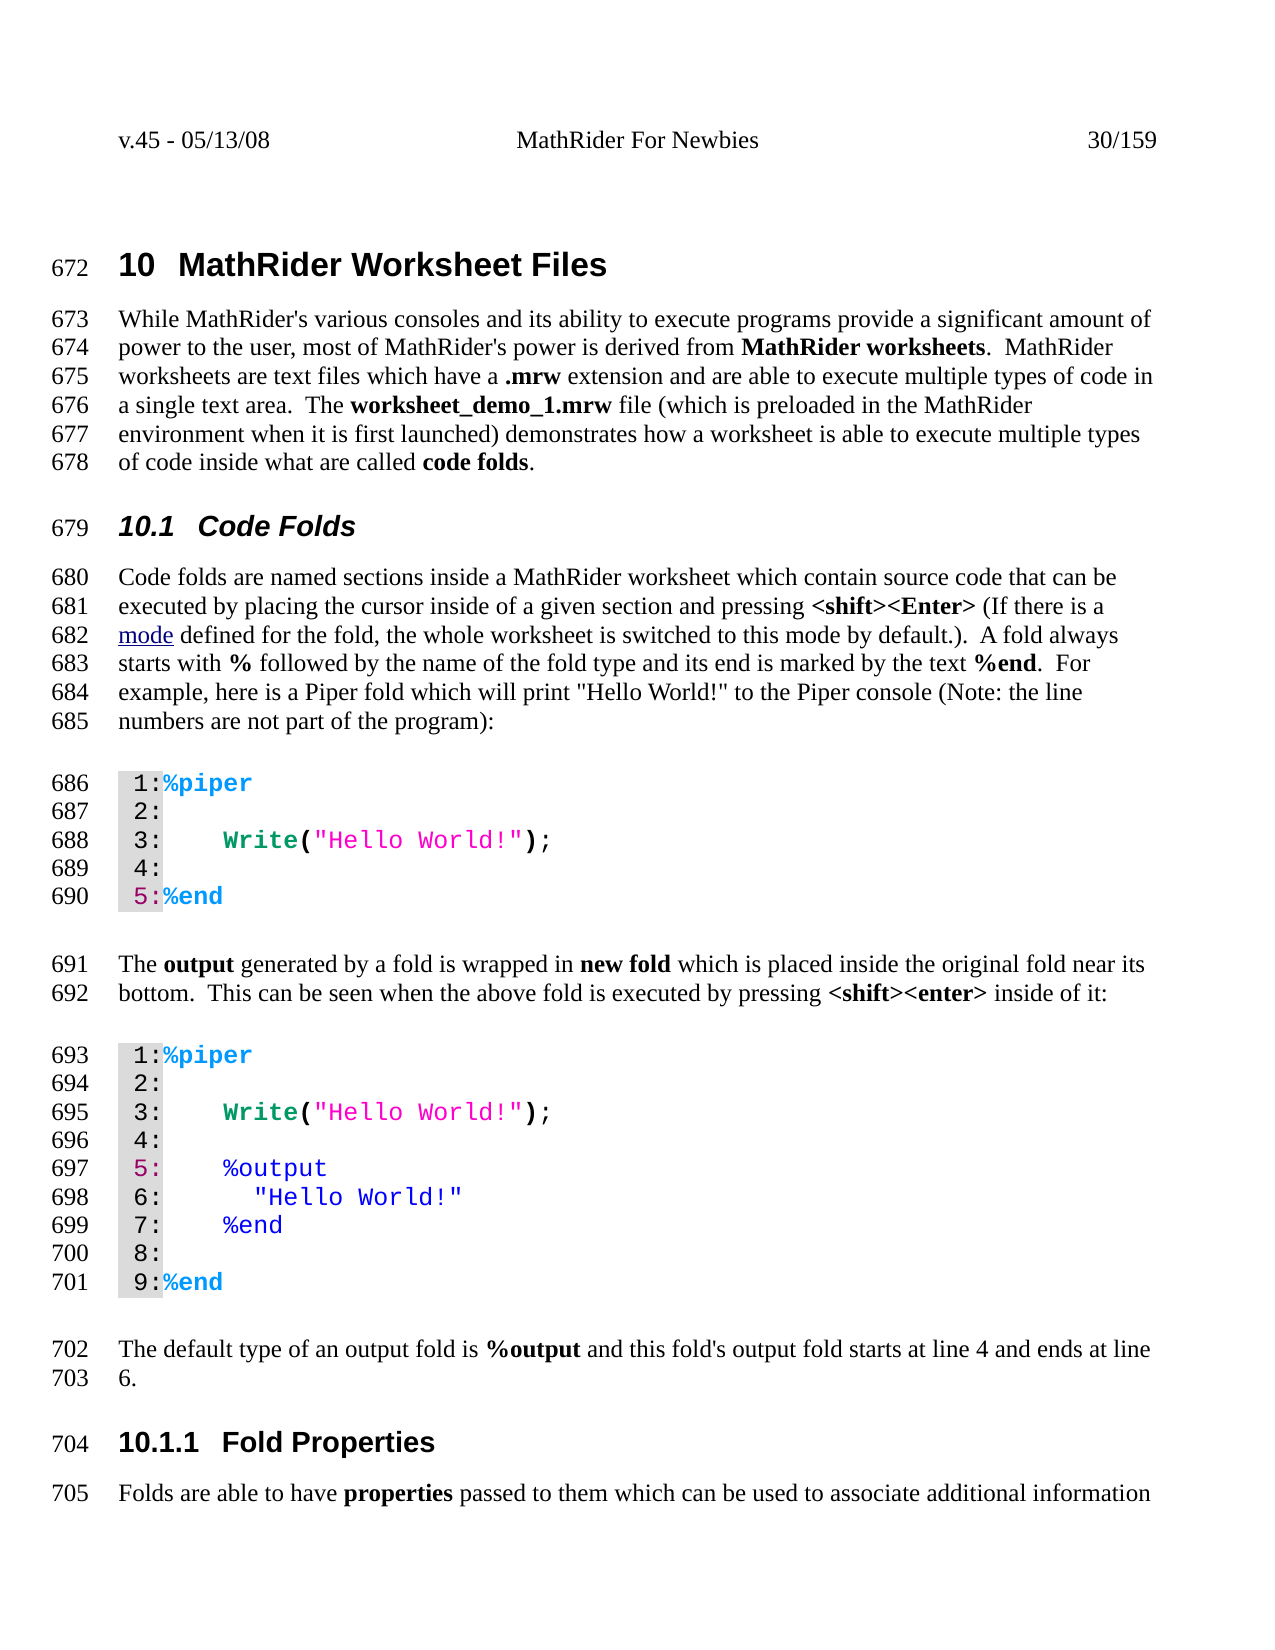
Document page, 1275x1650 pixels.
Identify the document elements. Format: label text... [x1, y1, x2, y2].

text 5:%end [118, 884, 1157, 912]
text The default type of an output fold is %output and this fold's output fold starts at line 4 and ends at line 6. [118, 1334, 1157, 1392]
text 8: [118, 1241, 1157, 1269]
text 1:%piper [118, 1043, 1157, 1071]
text The output generated by a fold is wrapped in new fold which is placed inside the original fold near its bottom. This can be seen when the above fold is executed by pressing <shift><enter> inside of it: [118, 949, 1157, 1007]
text Code folds are named sections inside a MathRider worksheet which contain source code that can be executed by placing the cursor inside of a given section and pressing <shift><Enter> (If there is a mode defined for the fold, the whole worksheet is switched to this mode by default.). A fold always starts with % followed by the name of the fold type and its end is marked by the text %end. For example, here is a Piper fold which will print "Hello World!" to the Piper console (Note: the line numbers are not part of the program): [118, 562, 1157, 735]
text 3: Write("Hello World!"); [118, 1099, 1157, 1128]
text 5: %output [118, 1156, 1157, 1184]
text 4: [118, 1128, 1157, 1156]
text 2: [118, 1071, 1157, 1099]
text 1:%piper [118, 771, 1157, 799]
text While MathRider's various consoles and its ability to execute programs provide a significant amount of power to the user, most of MathRider's power is derived from MathRider worksheets. MathRider worksheets are text files which have a .mrw extension and are able to execute multiple types of code in a single text area. The worksheet_demo_1.mrw file (which is preloaded in the MathRider environment when it is first launched) demonstrates how a worksheet is able to execute multiple types of code inside what are called code folds. [118, 304, 1157, 476]
text 9:%end [118, 1269, 1157, 1298]
subtitle MathRider Worksheet Files [118, 245, 1157, 284]
text 4: [118, 856, 1157, 884]
subtitle Code Folds [118, 509, 1157, 542]
text Folds are able to have properties passed to them which can be used to associate additional information [118, 1478, 1157, 1507]
text 6: "Hello World!" [118, 1184, 1157, 1213]
text 7: %end [118, 1213, 1157, 1241]
subtitle Fold Properties [118, 1424, 1157, 1458]
text 2: [118, 799, 1157, 827]
text 3: Write("Hello World!"); [118, 827, 1157, 856]
